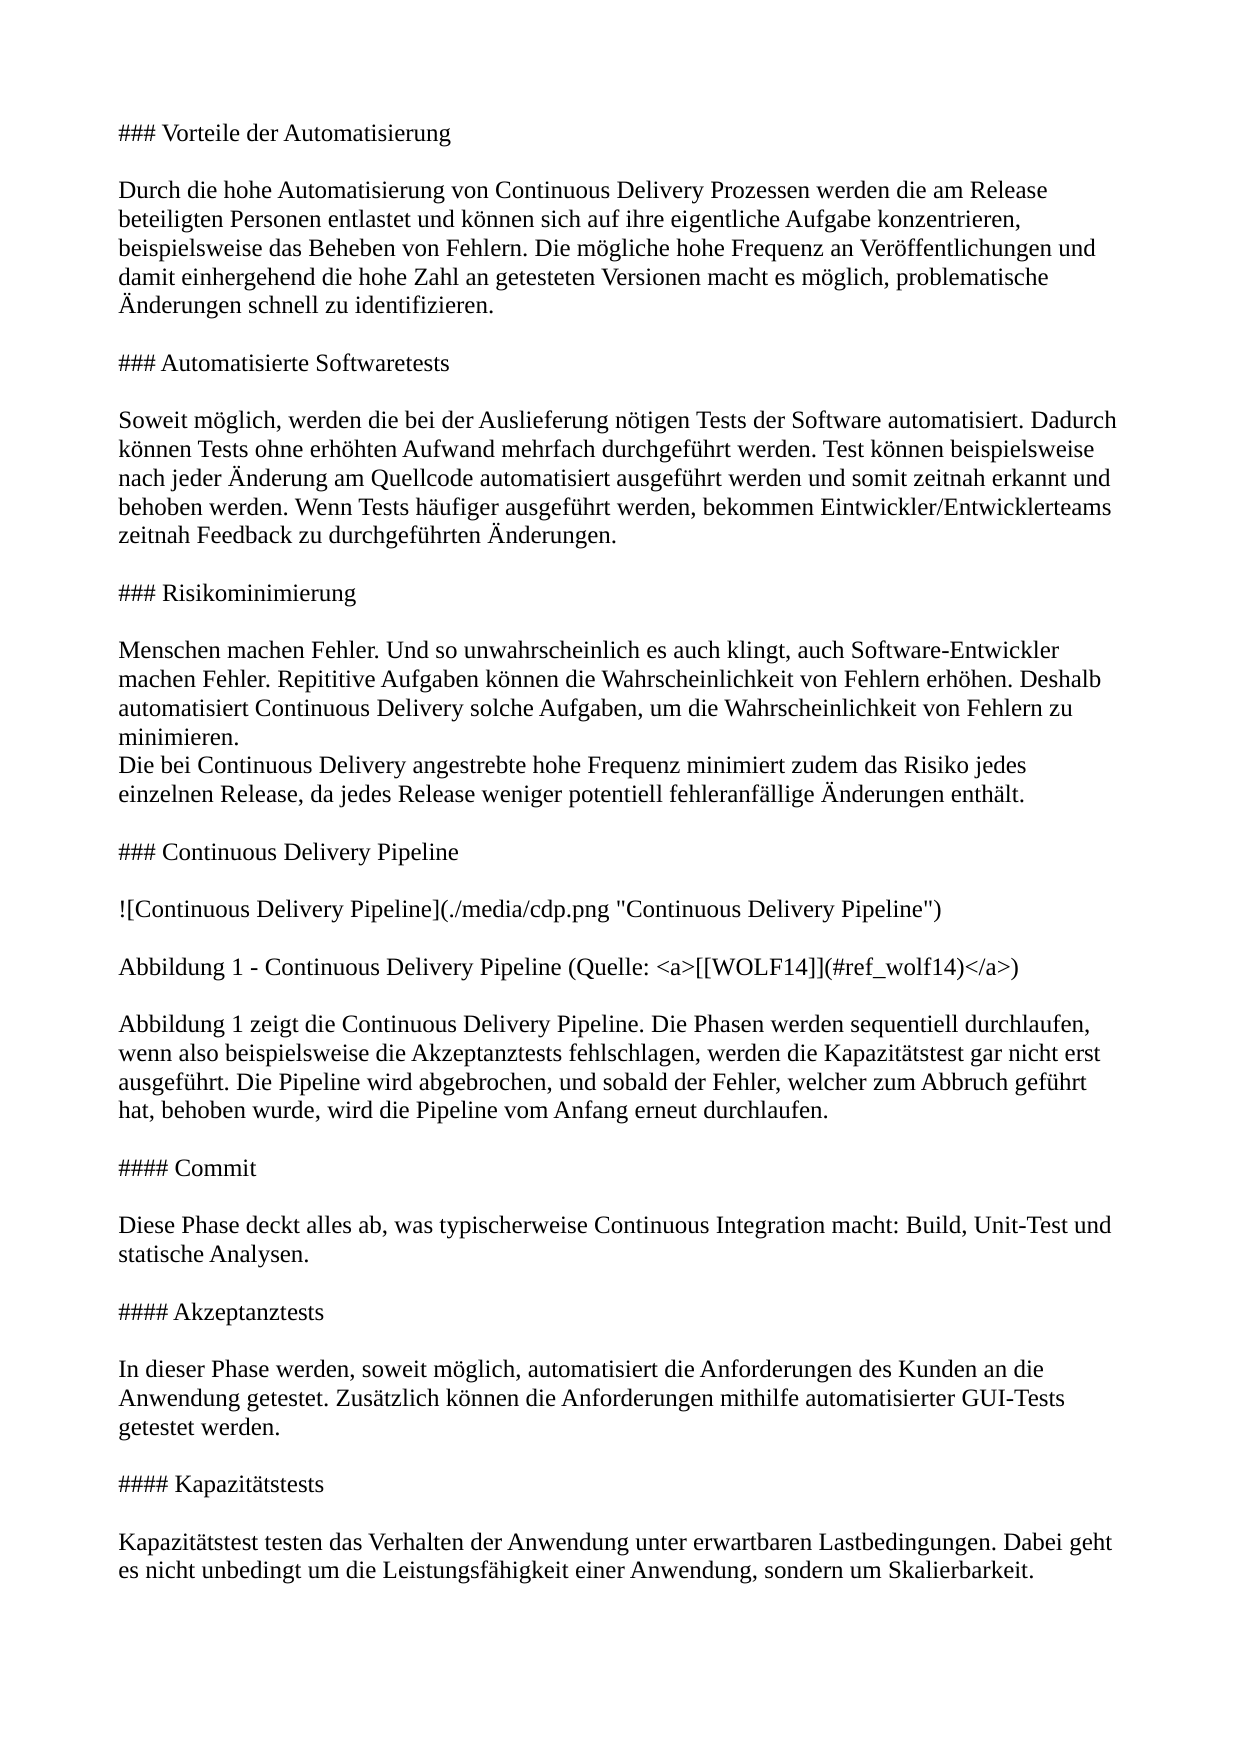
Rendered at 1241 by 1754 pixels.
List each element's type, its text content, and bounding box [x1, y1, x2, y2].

text ### Risikominimierung [118, 578, 1122, 607]
text #### Akzeptanztests [118, 1297, 1122, 1326]
text Menschen machen Fehler. Und so unwahrscheinlich es auch klingt, auch Software-Entwickler machen Fehler. Repititive Aufgaben können die Wahrscheinlichkeit von Fehlern erhöhen. Deshalb automatisiert Continuous Delivery solche Aufgaben, um die Wahrscheinlichkeit von Fehlern zu minimieren. [118, 636, 1122, 751]
text ![Continuous Delivery Pipeline](./media/cdp.png "Continuous Delivery Pipeline") [118, 894, 1122, 923]
text ### Continuous Delivery Pipeline [118, 837, 1122, 866]
text #### Kapazitätstests [118, 1469, 1122, 1498]
text In dieser Phase werden, soweit möglich, automatisiert die Anforderungen des Kunden an die Anwendung getestet. Zusätzlich können die Anforderungen mithilfe automatisierter GUI-Tests getestet werden. [118, 1354, 1122, 1441]
text ### Vorteile der Automatisierung [118, 118, 1122, 147]
text Diese Phase deckt alles ab, was typischerweise Continuous Integration macht: Build, Unit-Test und statische Analysen. [118, 1211, 1122, 1268]
text Abbildung 1 - Continuous Delivery Pipeline (Quelle: <a>[[WOLF14]](#ref_wolf14)</a>) [118, 952, 1122, 981]
text Soweit möglich, werden die bei der Auslieferung nötigen Tests der Software automatisiert. Dadurch können Tests ohne erhöhten Aufwand mehrfach durchgeführt werden. Test können beispielsweise nach jeder Änderung am Quellcode automatisiert ausgeführt werden und somit zeitnah erkannt und behoben werden. Wenn Tests häufiger ausgeführt werden, bekommen Eintwickler/Entwicklerteams zeitnah Feedback zu durchgeführten Änderungen. [118, 406, 1122, 549]
text ### Automatisierte Softwaretests [118, 348, 1122, 377]
text #### Commit [118, 1153, 1122, 1182]
text Durch die hohe Automatisierung von Continuous Delivery Prozessen werden die am Release beteiligten Personen entlastet und können sich auf ihre eigentliche Aufgabe konzentrieren, beispielsweise das Beheben von Fehlern. Die mögliche hohe Frequenz an Veröffentlichungen und damit einhergehend die hohe Zahl an getesteten Versionen macht es möglich, problematische Änderungen schnell zu identifizieren. [118, 176, 1122, 319]
text Kapazitätstest testen das Verhalten der Anwendung unter erwartbaren Lastbedingungen. Dabei geht es nicht unbedingt um die Leistungsfähigkeit einer Anwendung, sondern um Skalierbarkeit. [118, 1527, 1122, 1584]
text Abbildung 1 zeigt die Continuous Delivery Pipeline. Die Phasen werden sequentiell durchlaufen, wenn also beispielsweise die Akzeptanztests fehlschlagen, werden die Kapazitätstest gar nicht erst ausgeführt. Die Pipeline wird abgebrochen, und sobald der Fehler, welcher zum Abbruch geführt hat, behoben wurde, wird die Pipeline vom Anfang erneut durchlaufen. [118, 1009, 1122, 1124]
text Die bei Continuous Delivery angestrebte hohe Frequenz minimiert zudem das Risiko jedes einzelnen Release, da jedes Release weniger potentiell fehleranfällige Änderungen enthält. [118, 751, 1122, 808]
